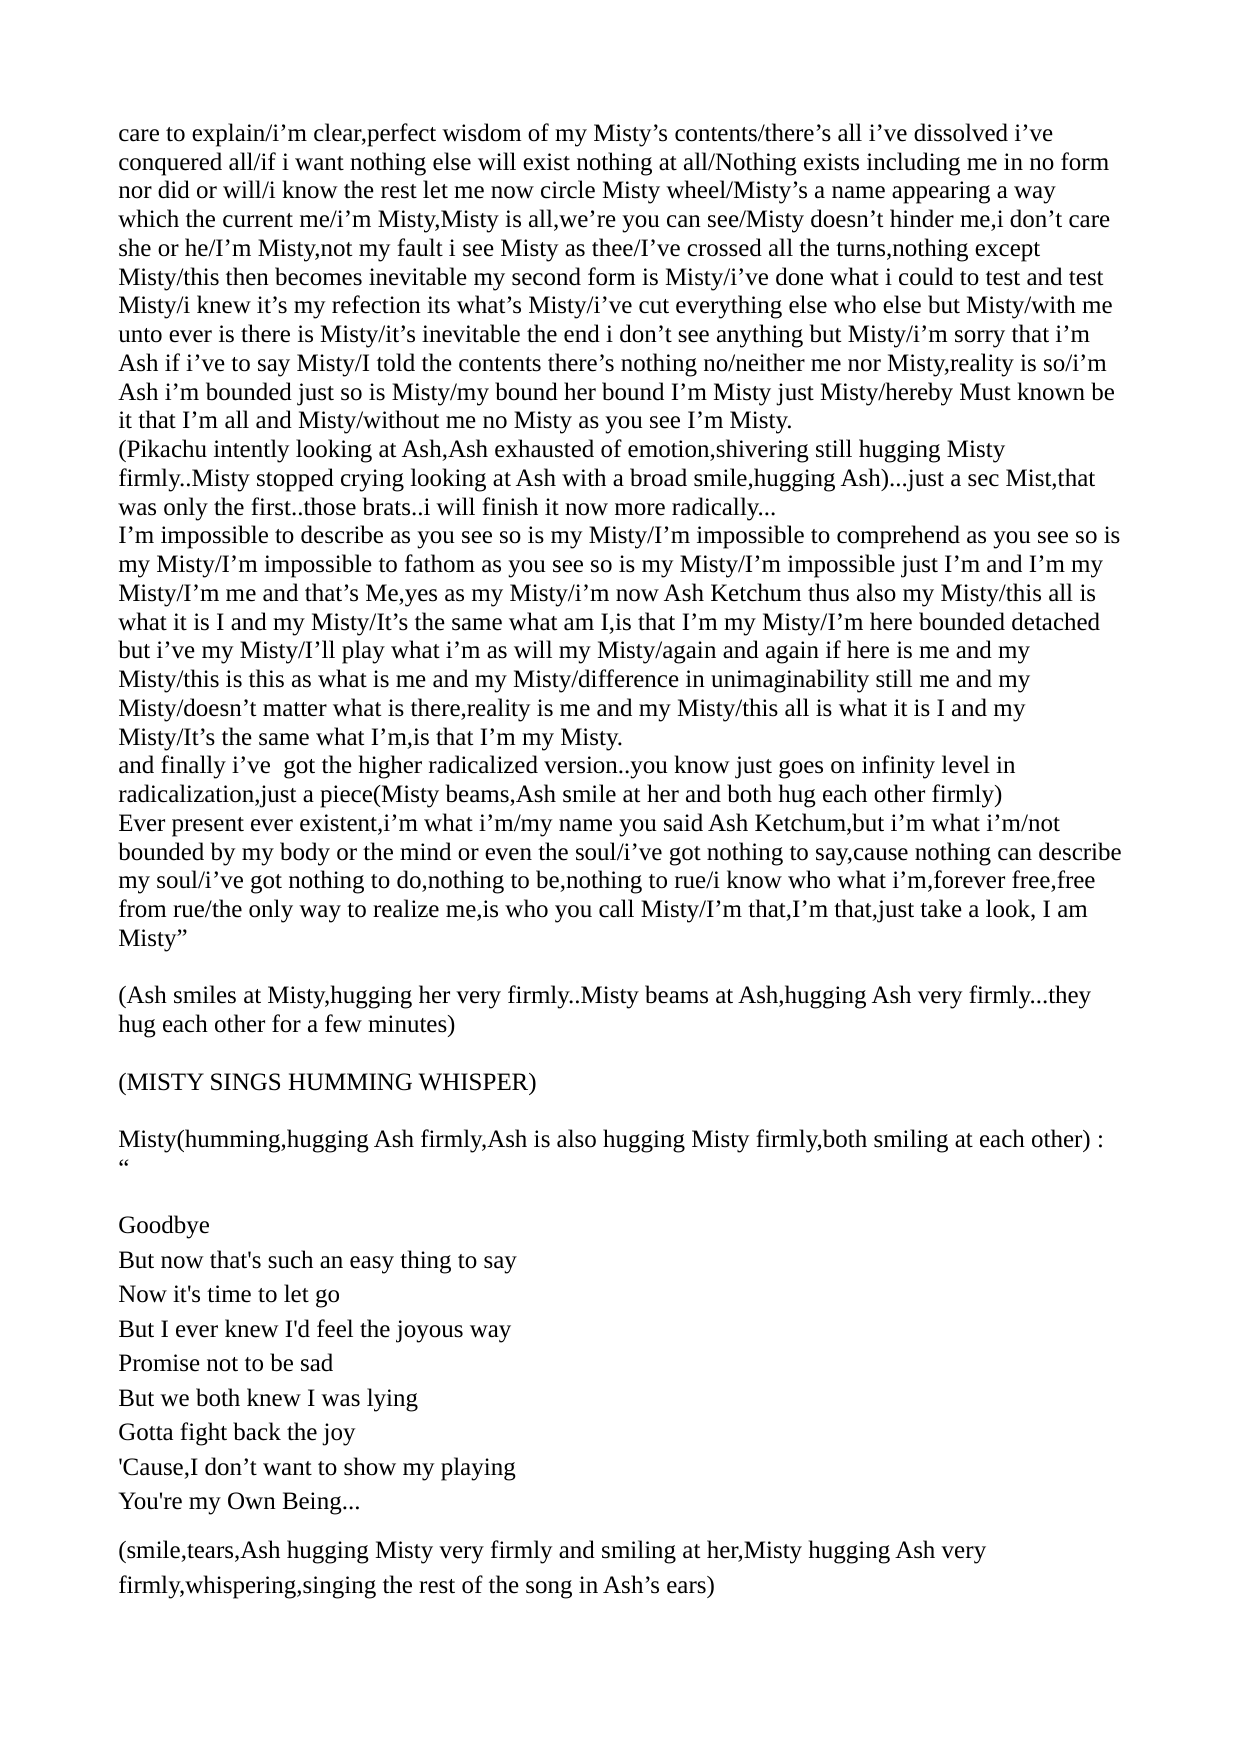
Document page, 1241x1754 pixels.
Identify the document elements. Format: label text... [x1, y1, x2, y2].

text Ever present ever existent,i’m what i’m/my name you said Ash Ketchum,but i’m what i’m/not bounded by my body or the mind or even the soul/i’ve got nothing to say,cause nothing can describe my soul/i’ve got nothing to do,nothing to be,nothing to rue/i know who what i’m,forever free,free from rue/the only way to realize me,is who you call Misty/I’m that,I’m that,just take a look, I am Misty” [118, 808, 1122, 952]
text Misty(humming,hugging Ash firmly,Ash is also hugging Misty firmly,both smiling at each other) : [118, 1124, 1122, 1153]
text (MISTY SINGS HUMMING WHISPER) [118, 1067, 1122, 1096]
text (Pikachu intently looking at Ash,Ash exhausted of emotion,shivering still hugging Misty firmly..Misty stopped crying looking at Ash with a broad smile,hugging Ash)...just a sec Mist,that was only the first..those brats..i will finish it now more radically... [118, 434, 1122, 521]
text I’m impossible to describe as you see so is my Misty/I’m impossible to comprehend as you see so is my Misty/I’m impossible to fathom as you see so is my Misty/I’m impossible just I’m and I’m my Misty/I’m me and that’s Me,yes as my Misty/i’m now Ash Ketchum thus also my Misty/this all is what it is I and my Misty/It’s the same what am I,is that I’m my Misty/I’m here bounded detached but i’ve my Misty/I’ll play what i’m as will my Misty/again and again if here is me and my Misty/this is this as what is me and my Misty/difference in unimaginability still me and my Misty/doesn’t matter what is there,reality is me and my Misty/this all is what it is I and my Misty/It’s the same what I’m,is that I’m my Misty. [118, 521, 1122, 751]
text care to explain/i’m clear,perfect wisdom of my Misty’s contents/there’s all i’ve dissolved i’ve conquered all/if i want nothing else will exist nothing at all/Nothing exists including me in no form nor did or will/i know the rest let me now circle Misty wheel/Misty’s a name appearing a way which the current me/i’m Misty,Misty is all,we’re you can see/Misty doesn’t hinder me,i don’t care she or he/I’m Misty,not my fault i see Misty as thee/I’ve crossed all the turns,nothing except Misty/this then becomes inevitable my second form is Misty/i’ve done what i could to test and test Misty/i knew it’s my refection its what’s Misty/i’ve cut everything else who else but Misty/with me unto ever is there is Misty/it’s inevitable the end i don’t see anything but Misty/i’m sorry that i’m Ash if i’ve to say Misty/I told the contents there’s nothing no/neither me nor Misty,reality is so/i’m Ash i’m bounded just so is Misty/my bound her bound I’m Misty just Misty/hereby Must known be it that I’m all and Misty/without me no Misty as you see I’m Misty. [118, 118, 1122, 434]
text (Ash smiles at Misty,hugging her very firmly..Misty beams at Ash,hugging Ash very firmly...they hug each other for a few minutes) [118, 981, 1122, 1038]
text and finally i’ve got the higher radicalized version..you know just goes on infinity level in radicalization,just a piece(Misty beams,Ash smile at her and both hug each other firmly) [118, 751, 1122, 808]
text Goodbye But now that's such an easy thing to say Now it's time to let go But I ever knew I'd feel the joyous way Promise not to be sad But we both knew I was lying Gotta fight back the joy 'Cause,I don’t want to show my playing You're my Own Being... [118, 1211, 1122, 1515]
text “ [118, 1153, 1122, 1182]
text (smile,tears,Ash hugging Misty very firmly and smiling at her,Misty hugging Ash very firmly,whispering,singing the rest of the song in Ash’s ears) [118, 1536, 1122, 1599]
